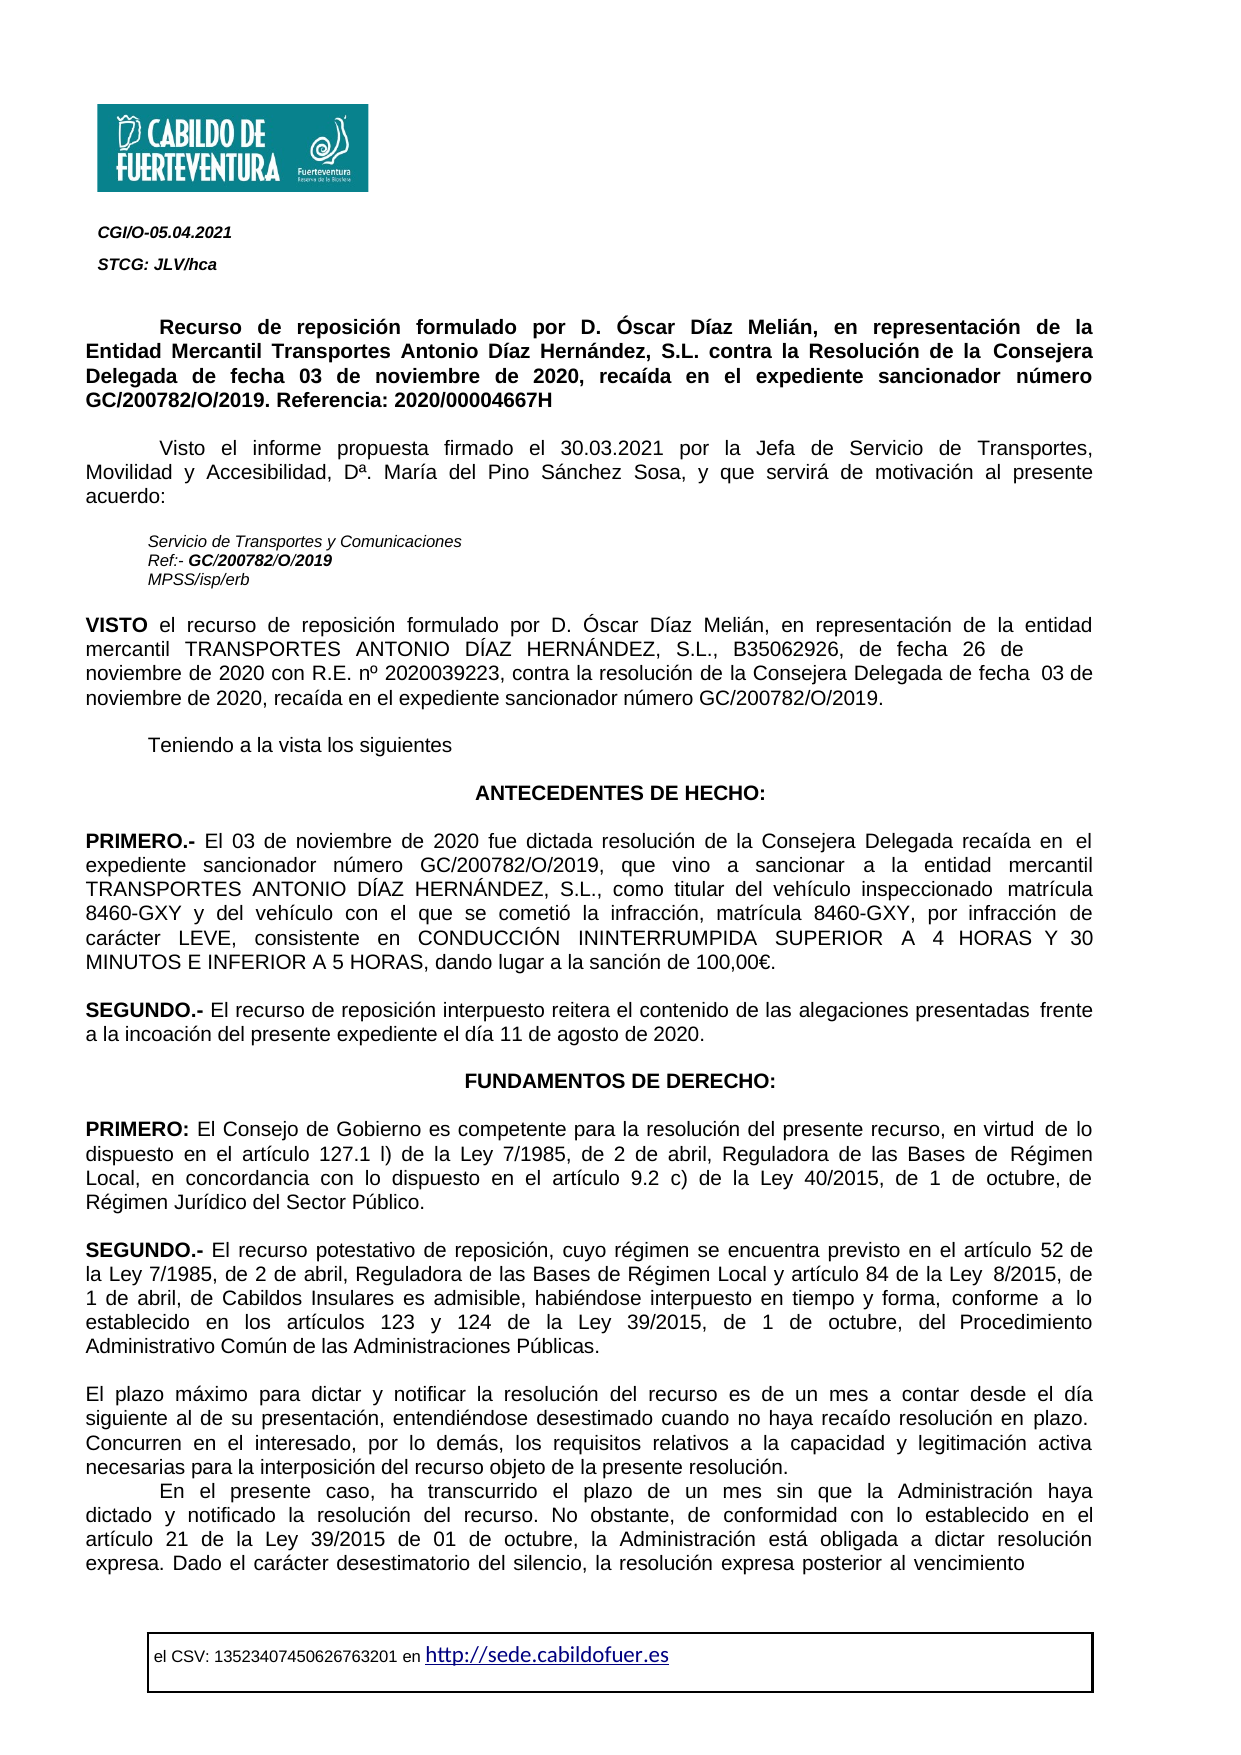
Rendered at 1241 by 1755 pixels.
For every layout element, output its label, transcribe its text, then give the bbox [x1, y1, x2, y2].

text PRIMERO.- El 03 de noviembre de 2020 fue dictada resolución de la Consejera Delegada recaída en el expediente sancionador número GC/200782/O/2019, que vino a sancionar a la entidad mercantil TRANSPORTES ANTONIO DÍAZ HERNÁNDEZ, S.L., como titular del vehículo inspeccionado matrícula 8460-GXY y del vehículo con el que se cometió la infracción, matrícula 8460-GXY, por infracción de carácter LEVE, consistente en CONDUCCIÓN ININTERRUMPIDA SUPERIOR A 4 HORAS Y 30 MINUTOS E INFERIOR A 5 HORAS, dando lugar a la sanción de 100,00€. [85, 829, 1093, 973]
subtitle FUNDAMENTOS DE DERECHO: [463, 1069, 778, 1093]
text El plazo máximo para dictar y notificar la resolución del recurso es de un mes a contar desde el día siguiente al de su presentación, entendiéndose desestimado cuando no haya recaído resolución en plazo. [85, 1382, 1093, 1430]
text SEGUNDO.- El recurso de reposición interpuesto reitera el contenido de las alegaciones presentadas frente a la incoación del presente expediente el día 11 de agosto de 2020. [85, 997, 1093, 1046]
text En el presente caso, ha transcurrido el plazo de un mes sin que la Administración haya dictado y notificado la resolución del recurso. No obstante, de conformidad con lo establecido en el artículo 21 de la Ley 39/2015 de 01 de octubre, la Administración está obligada a dictar resolución expresa. Dado el carácter desestimatorio del silencio, la resolución expresa posterior al vencimiento [85, 1478, 1093, 1575]
text PRIMERO: El Consejo de Gobierno es competente para la resolución del presente recurso, en virtud de lo dispuesto en el artículo 127.1 l) de la Ley 7/1985, de 2 de abril, Reguladora de las Bases de Régimen Local, en concordancia con lo dispuesto en el artículo 9.2 c) de la Ley 40/2015, de 1 de octubre, de Régimen Jurídico del Sector Público. [85, 1117, 1093, 1214]
text Teniendo a la vista los siguientes [148, 733, 1107, 757]
text SEGUNDO.- El recurso potestativo de reposición, cuyo régimen se encuentra previsto en el artículo 52 de la Ley 7/1985, de 2 de abril, Reguladora de las Bases de Régimen Local y artículo 84 de la Ley 8/2015, de 1 de abril, de Cabildos Insulares es admisible, habiéndose interpuesto en tiempo y forma, conforme a lo establecido en los artículos 123 y 124 de la Ley 39/2015, de 1 de octubre, del Procedimiento Administrativo Común de las Administraciones Públicas. [85, 1237, 1093, 1358]
text VISTO el recurso de reposición formulado por D. Óscar Díaz Melián, en representación de la entidad mercantil TRANSPORTES ANTONIO DÍAZ HERNÁNDEZ, S.L., B35062926, de fecha 26 de [85, 613, 1093, 661]
subtitle ANTECEDENTES DE HECHO: [473, 781, 768, 805]
subtitle Recurso de reposición formulado por D. Óscar Díaz Melián, en representación de la Entidad Mercantil Transportes Antonio Díaz Hernández, S.L. contra la Resolución de la Consejera Delegada de fecha 03 de noviembre de 2020, recaída en el expediente sancionador número GC/200782/O/2019. Referencia: 2020/00004667H [85, 315, 1093, 412]
text Servicio de Transportes y Comunicaciones Ref:- GC/200782/O/2019 [148, 532, 494, 570]
text MPSS/isp/erb [148, 570, 1107, 589]
text Visto el informe propuesta firmado el 30.03.2021 por la Jefa de Servicio de Transportes, Movilidad y Accesibilidad, Dª. María del Pino Sánchez Sosa, y que servirá de motivación al presente acuerdo: [85, 436, 1093, 508]
text noviembre de 2020 con R.E. nº 2020039223, contra la resolución de la Consejera Delegada de fecha 03 de noviembre de 2020, recaída en el expediente sancionador número GC/200782/O/2019. [85, 661, 1093, 709]
text Concurren en el interesado, por lo demás, los requisitos relativos a la capacidad y legitimación activa necesarias para la interposición del recurso objeto de la presente resolución. [85, 1430, 1093, 1478]
